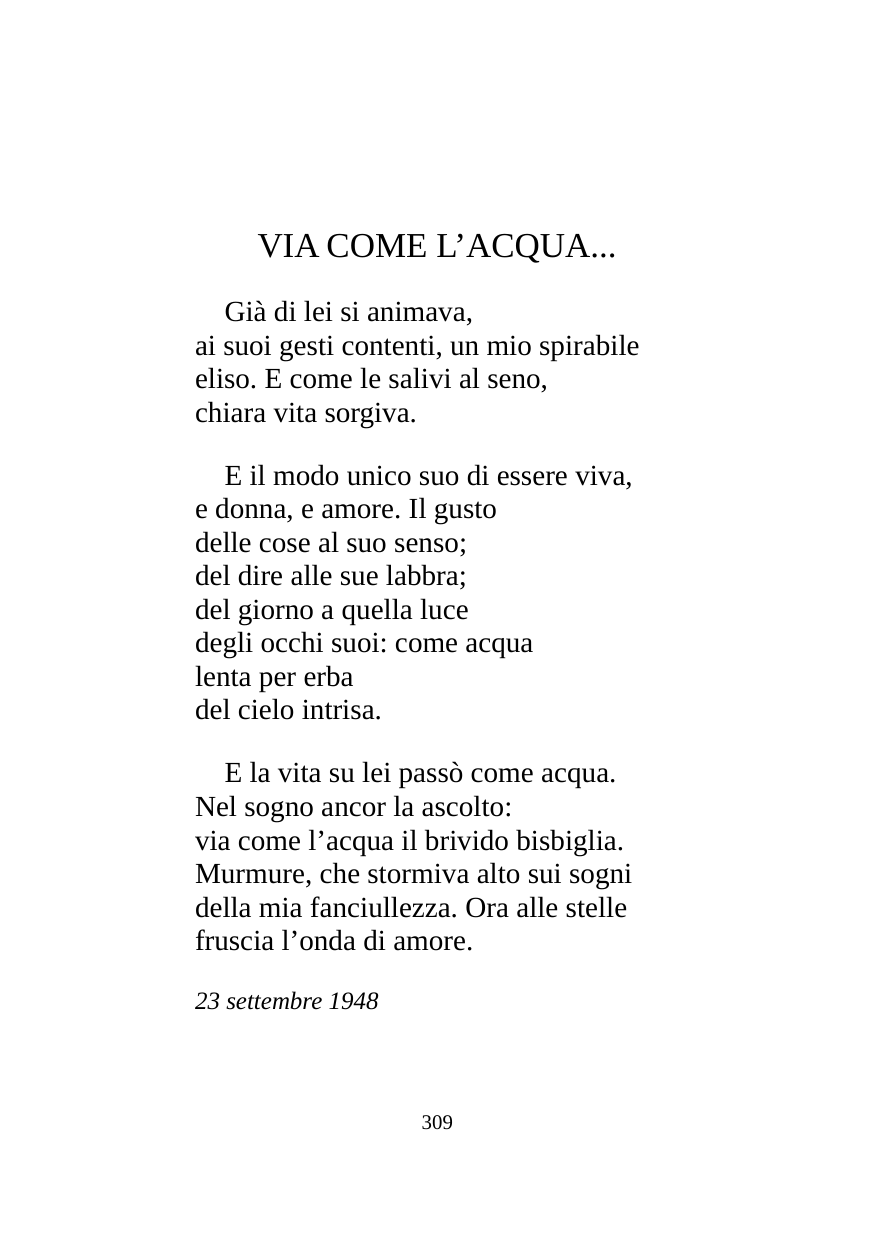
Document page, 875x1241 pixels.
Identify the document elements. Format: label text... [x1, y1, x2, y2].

text E il modo unico suo di essere viva, e donna, e amore. Il gusto delle cose al suo senso; del dire alle sue labbra; del giorno a quella luce degli occhi suoi: come acqua lenta per erba del cielo intrisa. [195, 458, 768, 726]
text Già di lei si animava, ai suoi gesti contenti, un mio spirabile eliso. E come le salivi al seno, chiara vita sorgiva. [195, 294, 768, 428]
text E la vita su lei passò come acqua. Nel sogno ancor la ascolto: via come l’acqua il brivido bisbiglia. Murmure, che stormiva alto sui sogni della mia fanciullezza. Ora alle stelle fruscia l’onda di amore. [195, 756, 768, 957]
subtitle VIA COME L’ACQUA... [106, 224, 768, 264]
text 23 settembre 1948 [195, 986, 768, 1015]
